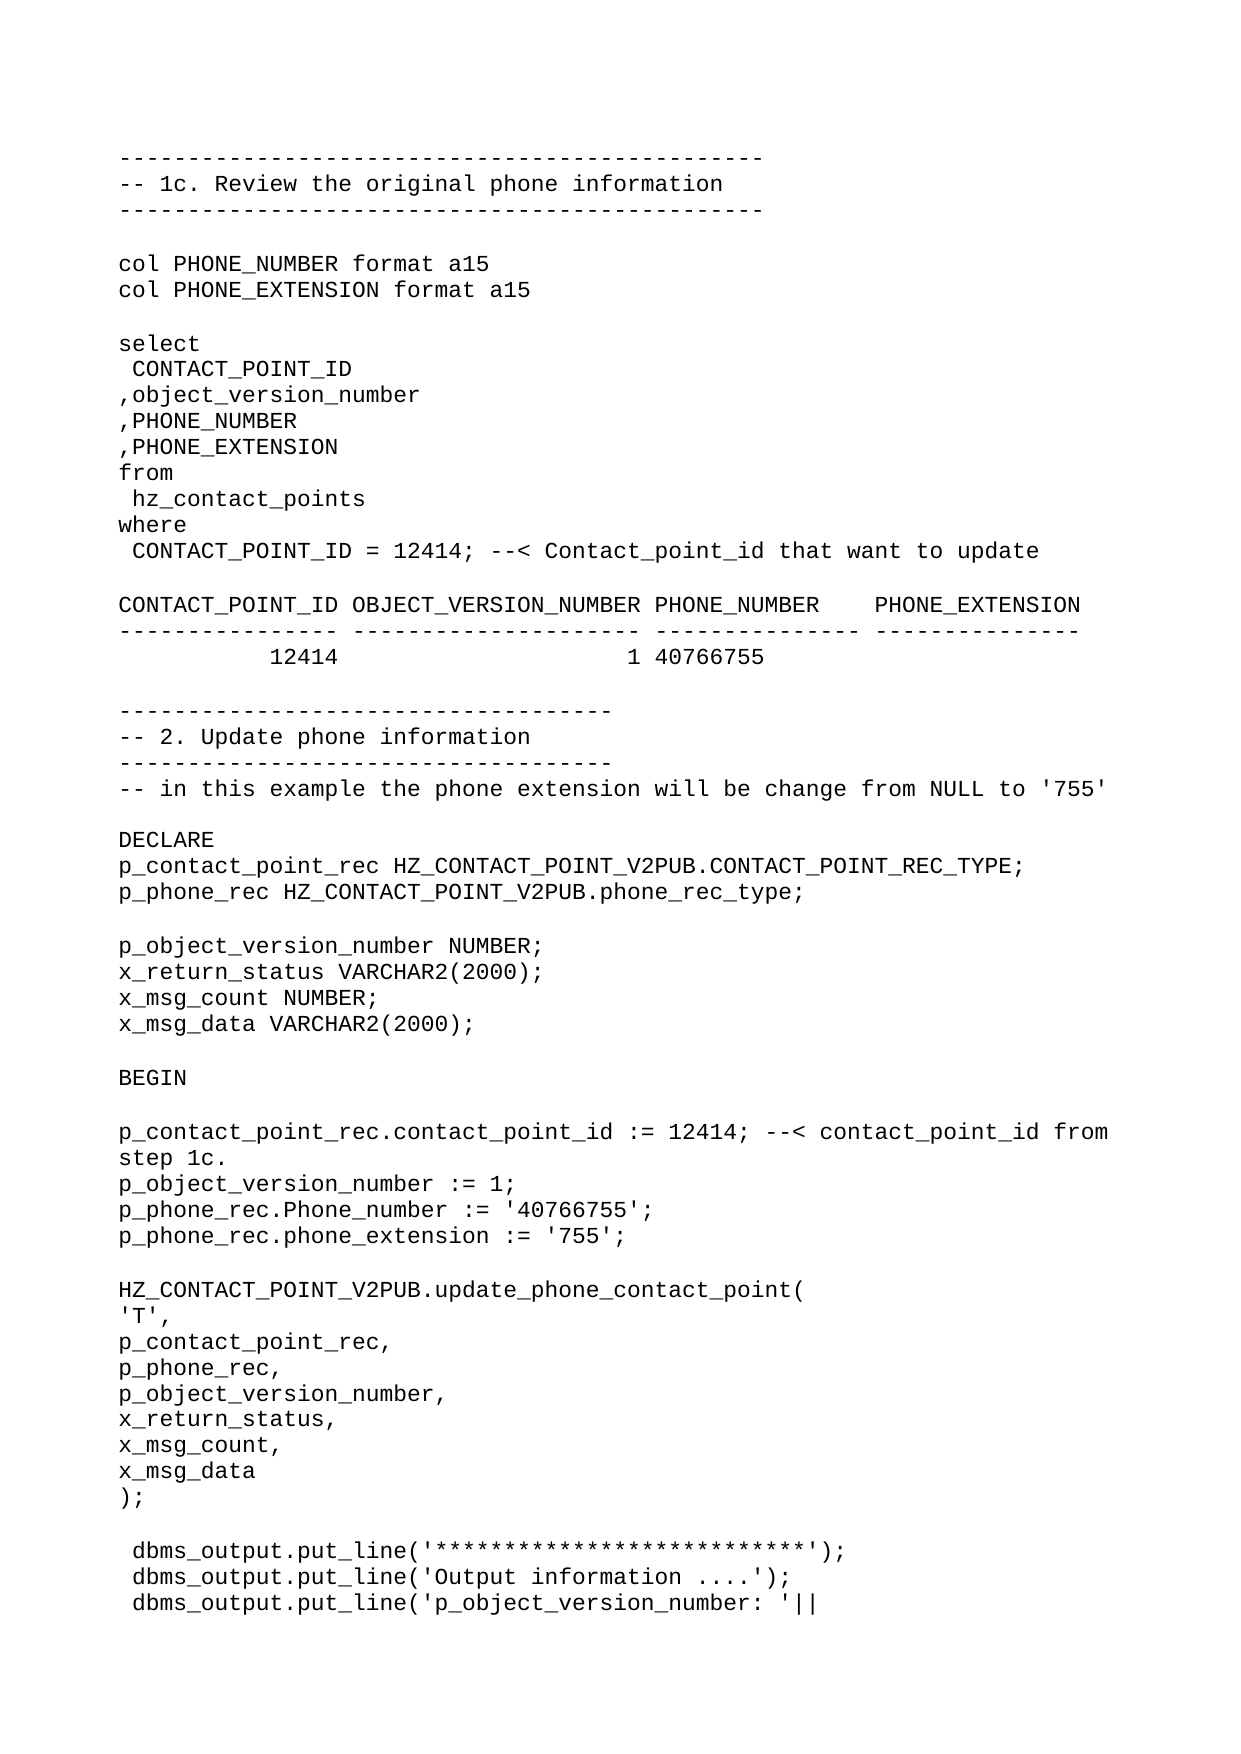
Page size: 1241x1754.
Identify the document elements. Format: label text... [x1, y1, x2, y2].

text p_phone_rec.phone_extension := '755'; [118, 1224, 1122, 1250]
text -- 2. Update phone information [118, 725, 1122, 751]
text -- 1c. Review the original phone information [118, 172, 1122, 198]
text dbms_output.put_line('Output information ....'); [118, 1566, 1122, 1591]
text p_phone_rec, [118, 1356, 1122, 1382]
text col PHONE_EXTENSION format a15 [118, 278, 1122, 304]
text BEGIN [118, 1066, 1122, 1092]
text dbms_output.put_line('p_object_version_number: '|| [118, 1591, 1122, 1617]
text ------------------------------------ [118, 751, 1122, 777]
text p_object_version_number := 1; [118, 1172, 1122, 1198]
text ,PHONE_NUMBER [118, 410, 1122, 436]
text x_msg_data [118, 1460, 1122, 1486]
text p_contact_point_rec HZ_CONTACT_POINT_V2PUB.CONTACT_POINT_REC_TYPE; [118, 855, 1122, 881]
text ------------------------------------ [118, 699, 1122, 725]
text CONTACT_POINT_ID OBJECT_VERSION_NUMBER PHONE_NUMBER PHONE_EXTENSION [118, 593, 1122, 619]
text p_contact_point_rec.contact_point_id := 12414; --< contact_point_id from step 1c. [118, 1120, 1122, 1172]
text ----------------------------------------------- [118, 146, 1122, 172]
text p_phone_rec.Phone_number := '40766755'; [118, 1198, 1122, 1224]
text where [118, 513, 1122, 539]
text 'T', [118, 1304, 1122, 1330]
text p_contact_point_rec, [118, 1330, 1122, 1356]
text CONTACT_POINT_ID = 12414; --< Contact_point_id that want to update [118, 539, 1122, 565]
text ); [118, 1486, 1122, 1512]
text select [118, 332, 1122, 358]
text ,PHONE_EXTENSION [118, 436, 1122, 462]
text dbms_output.put_line('***************************'); [118, 1539, 1122, 1566]
text p_object_version_number, [118, 1382, 1122, 1408]
text from [118, 462, 1122, 487]
text x_msg_count NUMBER; [118, 987, 1122, 1012]
text ----------------------------------------------- [118, 198, 1122, 224]
text 12414 1 40766755 [118, 645, 1122, 671]
text col PHONE_NUMBER format a15 [118, 252, 1122, 278]
text ,object_version_number [118, 384, 1122, 410]
text -- in this example the phone extension will be change from NULL to '755' [118, 777, 1122, 803]
text HZ_CONTACT_POINT_V2PUB.update_phone_contact_point( [118, 1278, 1122, 1304]
text x_return_status VARCHAR2(2000); [118, 961, 1122, 987]
text x_msg_count, [118, 1434, 1122, 1460]
text DECLARE [118, 829, 1122, 855]
text p_phone_rec HZ_CONTACT_POINT_V2PUB.phone_rec_type; [118, 881, 1122, 907]
text CONTACT_POINT_ID [118, 358, 1122, 384]
text hz_contact_points [118, 487, 1122, 513]
text ---------------- --------------------- --------------- --------------- [118, 619, 1122, 645]
text x_msg_data VARCHAR2(2000); [118, 1012, 1122, 1038]
text p_object_version_number NUMBER; [118, 935, 1122, 961]
text x_return_status, [118, 1408, 1122, 1434]
